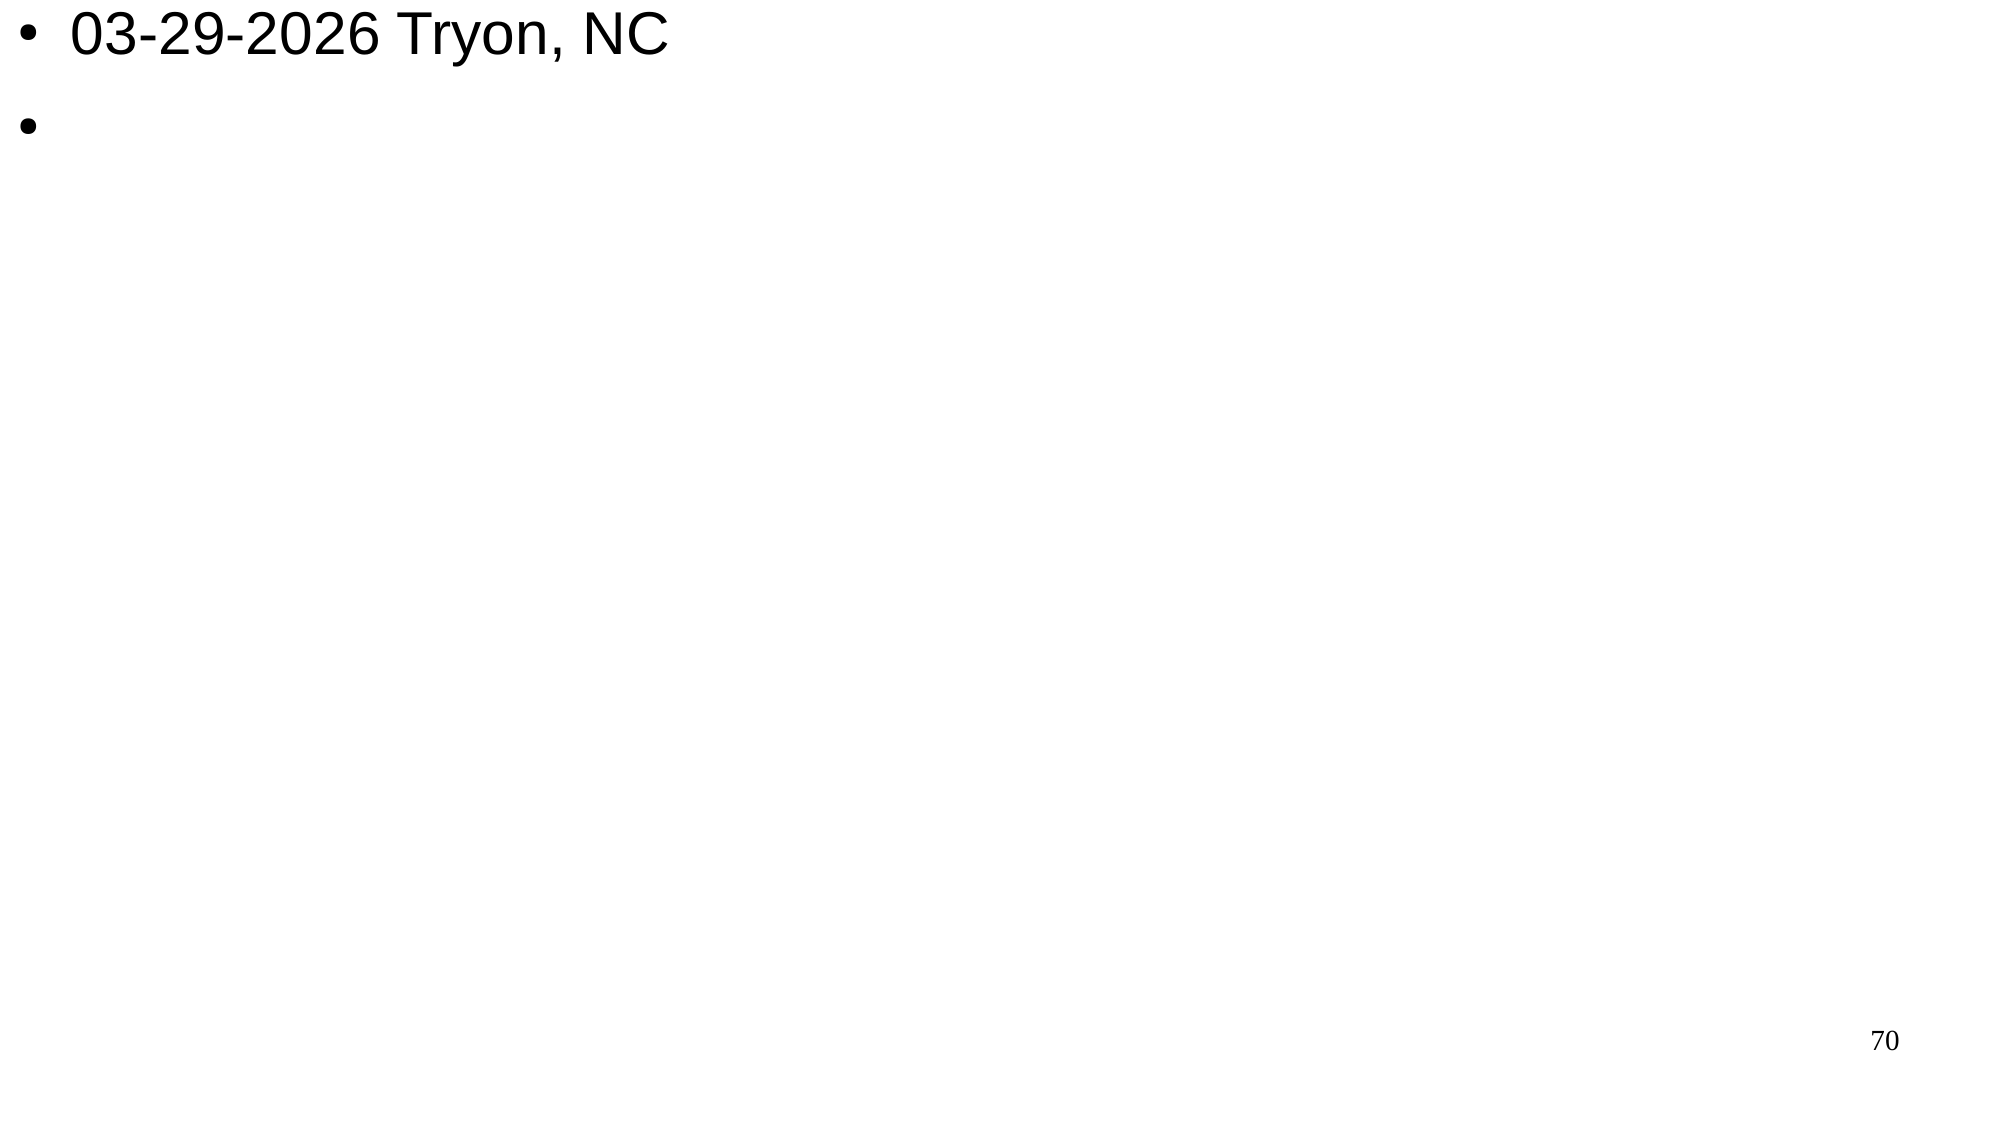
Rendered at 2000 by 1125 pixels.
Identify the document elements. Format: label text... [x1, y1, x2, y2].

list 03-29-2026 Tryon, NC [0, 0, 1996, 1123]
